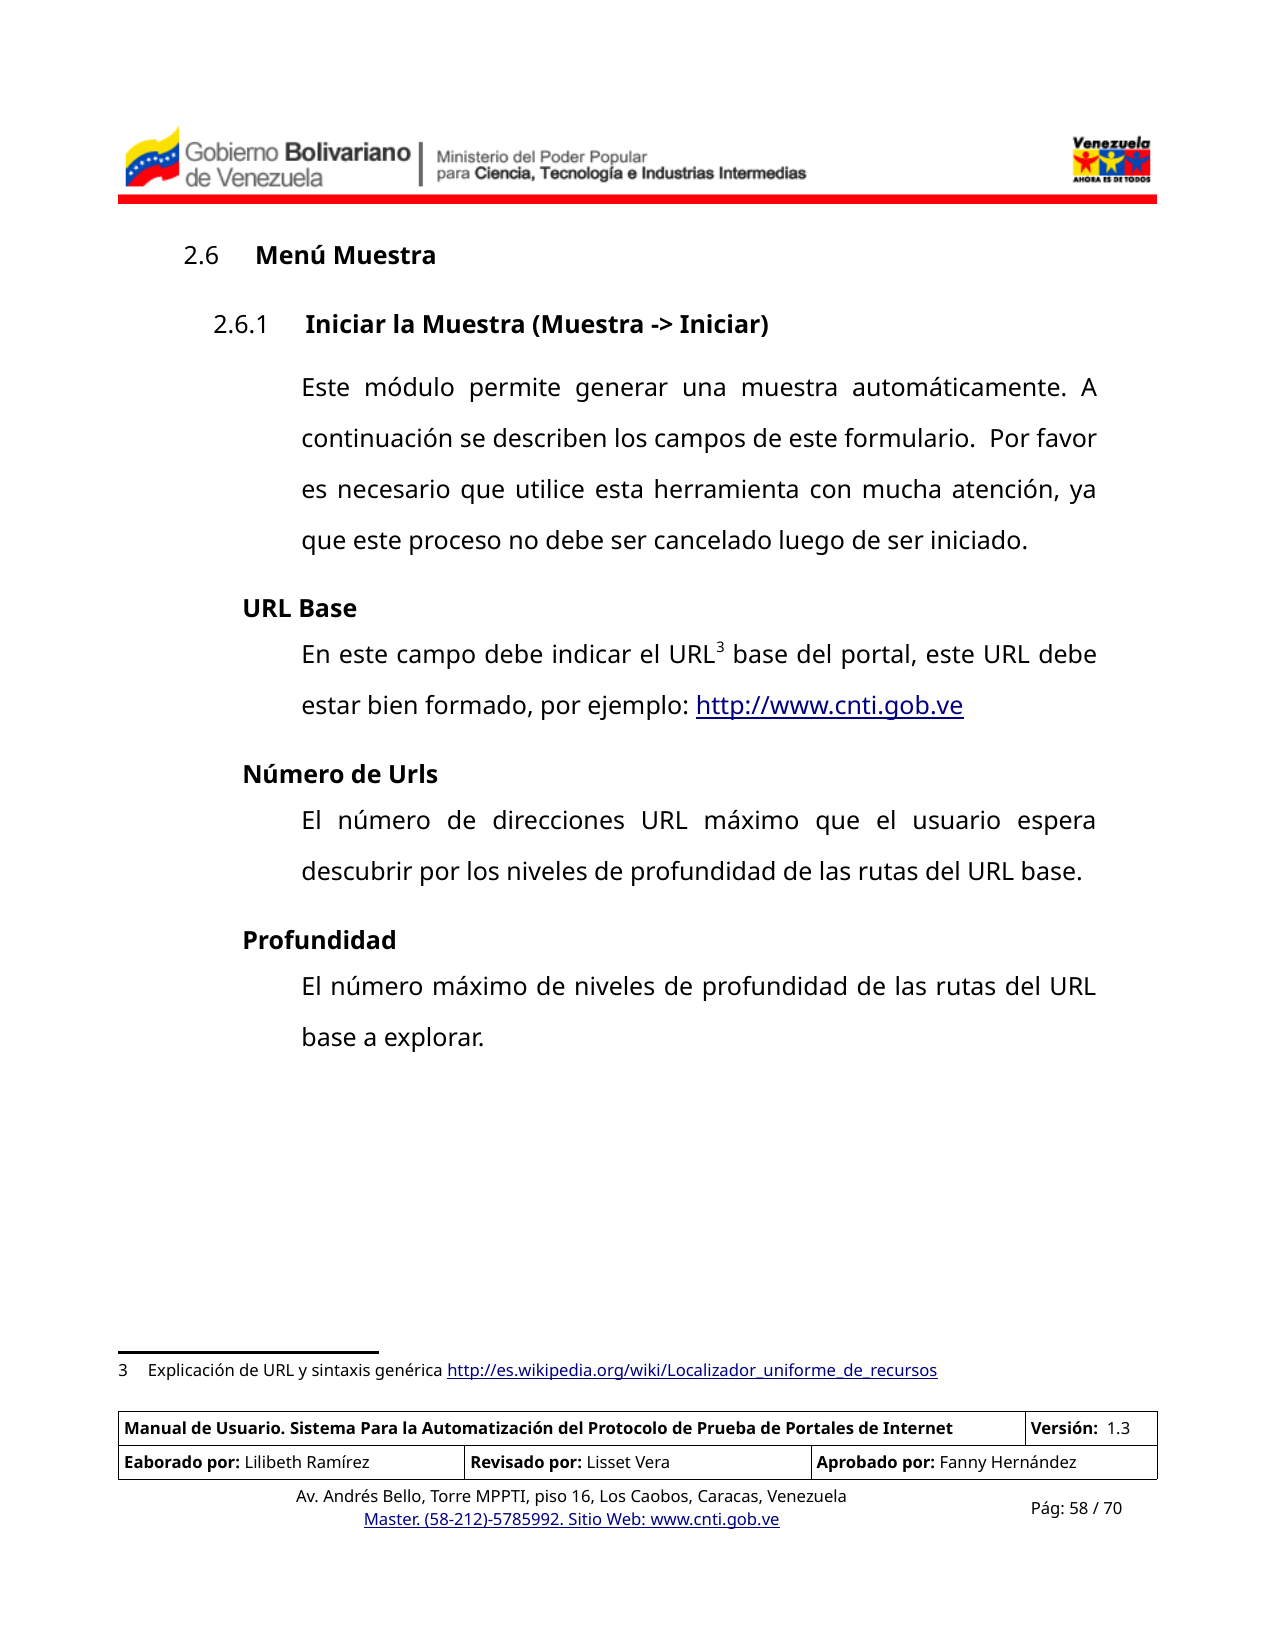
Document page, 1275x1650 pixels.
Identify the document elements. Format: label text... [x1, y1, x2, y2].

text Explicación de URL y sintaxis genérica http://es.wikipedia.org/wiki/Localizador_uniforme_de_recursos [118, 1358, 1157, 1381]
text En este campo debe indicar el URL base del portal, este URL debe estar bien formado, por ejemplo: http://www.cnti.gob.ve [301, 637, 1098, 722]
subtitle Profundidad [242, 922, 1157, 956]
text Este módulo permite generar una muestra automáticamente. A continuación se describen los campos de este formulario. Por favor es necesario que utilice esta herramienta con mucha atención, ya que este proceso no debe ser cancelado luego de ser iniciado. [301, 369, 1098, 556]
subtitle Número de Urls [242, 757, 1157, 791]
text El número de direcciones URL máximo que el usuario espera descubrir por los niveles de profundidad de las rutas del URL base. [301, 802, 1098, 888]
subtitle URL Base [242, 591, 1157, 625]
subtitle Iniciar la Muestra (Muestra -> Iniciar) [118, 306, 1157, 340]
text El número máximo de niveles de profundidad de las rutas del URL base a explorar. [301, 968, 1098, 1053]
picture [118, 118, 1157, 204]
subtitle Menú Muestra [118, 238, 1157, 272]
